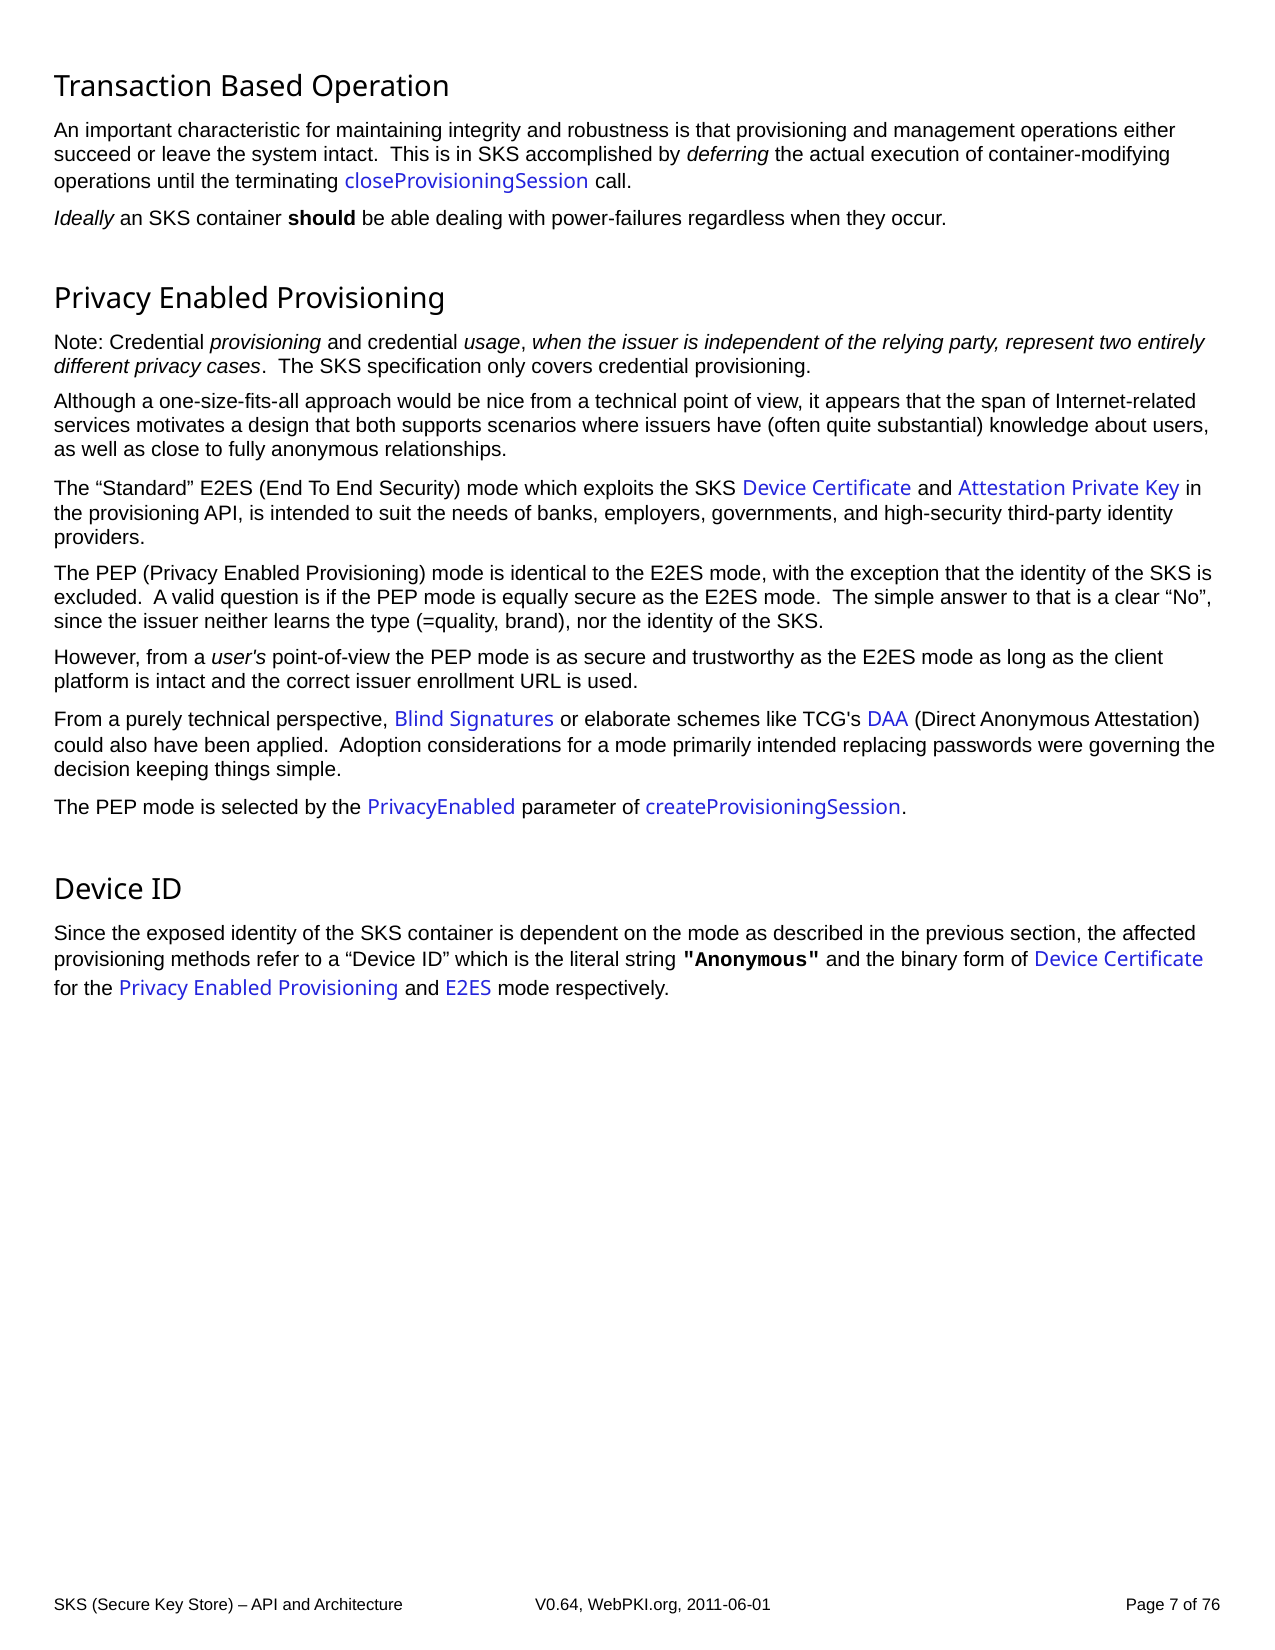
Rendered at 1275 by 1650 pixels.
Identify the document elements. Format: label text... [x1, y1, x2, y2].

text From a purely technical perspective, Blind Signatures or elaborate schemes like TCG's DAA (Direct Anonymous Attestation) could also have been applied. Adoption considerations for a mode primarily intended replacing passwords were governing the decision keeping things simple. [54, 704, 1221, 781]
subtitle Transaction Based Operation [54, 66, 1221, 105]
text The PEP (Privacy Enabled Provisioning) mode is identical to the E2ES mode, with the exception that the identity of the SKS is excluded. A valid question is if the PEP mode is equally secure as the E2ES mode. The simple answer to that is a clear “No”, since the issuer neither learns the type (=quality, brand), nor the identity of the SKS. [54, 561, 1221, 633]
subtitle Privacy Enabled Provisioning [54, 277, 1221, 317]
text The “Standard” E2ES (End To End Security) mode which exploits the SKS Device Certificate and Attestation Private Key in the provisioning API, is intended to suit the needs of banks, employers, governments, and high-security third-party identity providers. [54, 473, 1221, 549]
text Although a one-size-fits-all approach would be nice from a technical point of view, it appears that the span of Internet-related services motivates a design that both supports scenarios where issuers have (often quite substantial) knowledge about users, as well as close to fully anonymous relationships. [54, 389, 1221, 461]
text Note: Credential provisioning and credential usage, when the issuer is independent of the relying party, represent two entirely different privacy cases. The SKS specification only covers credential provisioning. [54, 329, 1221, 377]
text Since the exposed identity of the SKS container is dependent on the mode as described in the previous section, the affected provisioning methods refer to a “Device ID” which is the literal string "Anonymous" and the binary form of Device Certificate for the Privacy Enabled Provisioning and E2ES mode respectively. [54, 920, 1221, 1001]
text Ideally an SKS container should be able dealing with power-failures regardless when they occur. [54, 206, 1221, 230]
text However, from a user's point-of-view the PEP mode is as secure and trustworthy as the E2ES mode as long as the client platform is intact and the correct issuer enrollment URL is used. [54, 644, 1221, 692]
text The PEP mode is selected by the PrivacyEnabled parameter of createProvisioningSession. [54, 792, 1221, 821]
subtitle Device ID [54, 868, 1221, 908]
text An important characteristic for maintaining integrity and robustness is that provisioning and management operations either succeed or leave the system intact. This is in SKS accomplished by deferring the actual execution of container-modifying operations until the terminating closeProvisioningSession call. [54, 118, 1221, 194]
